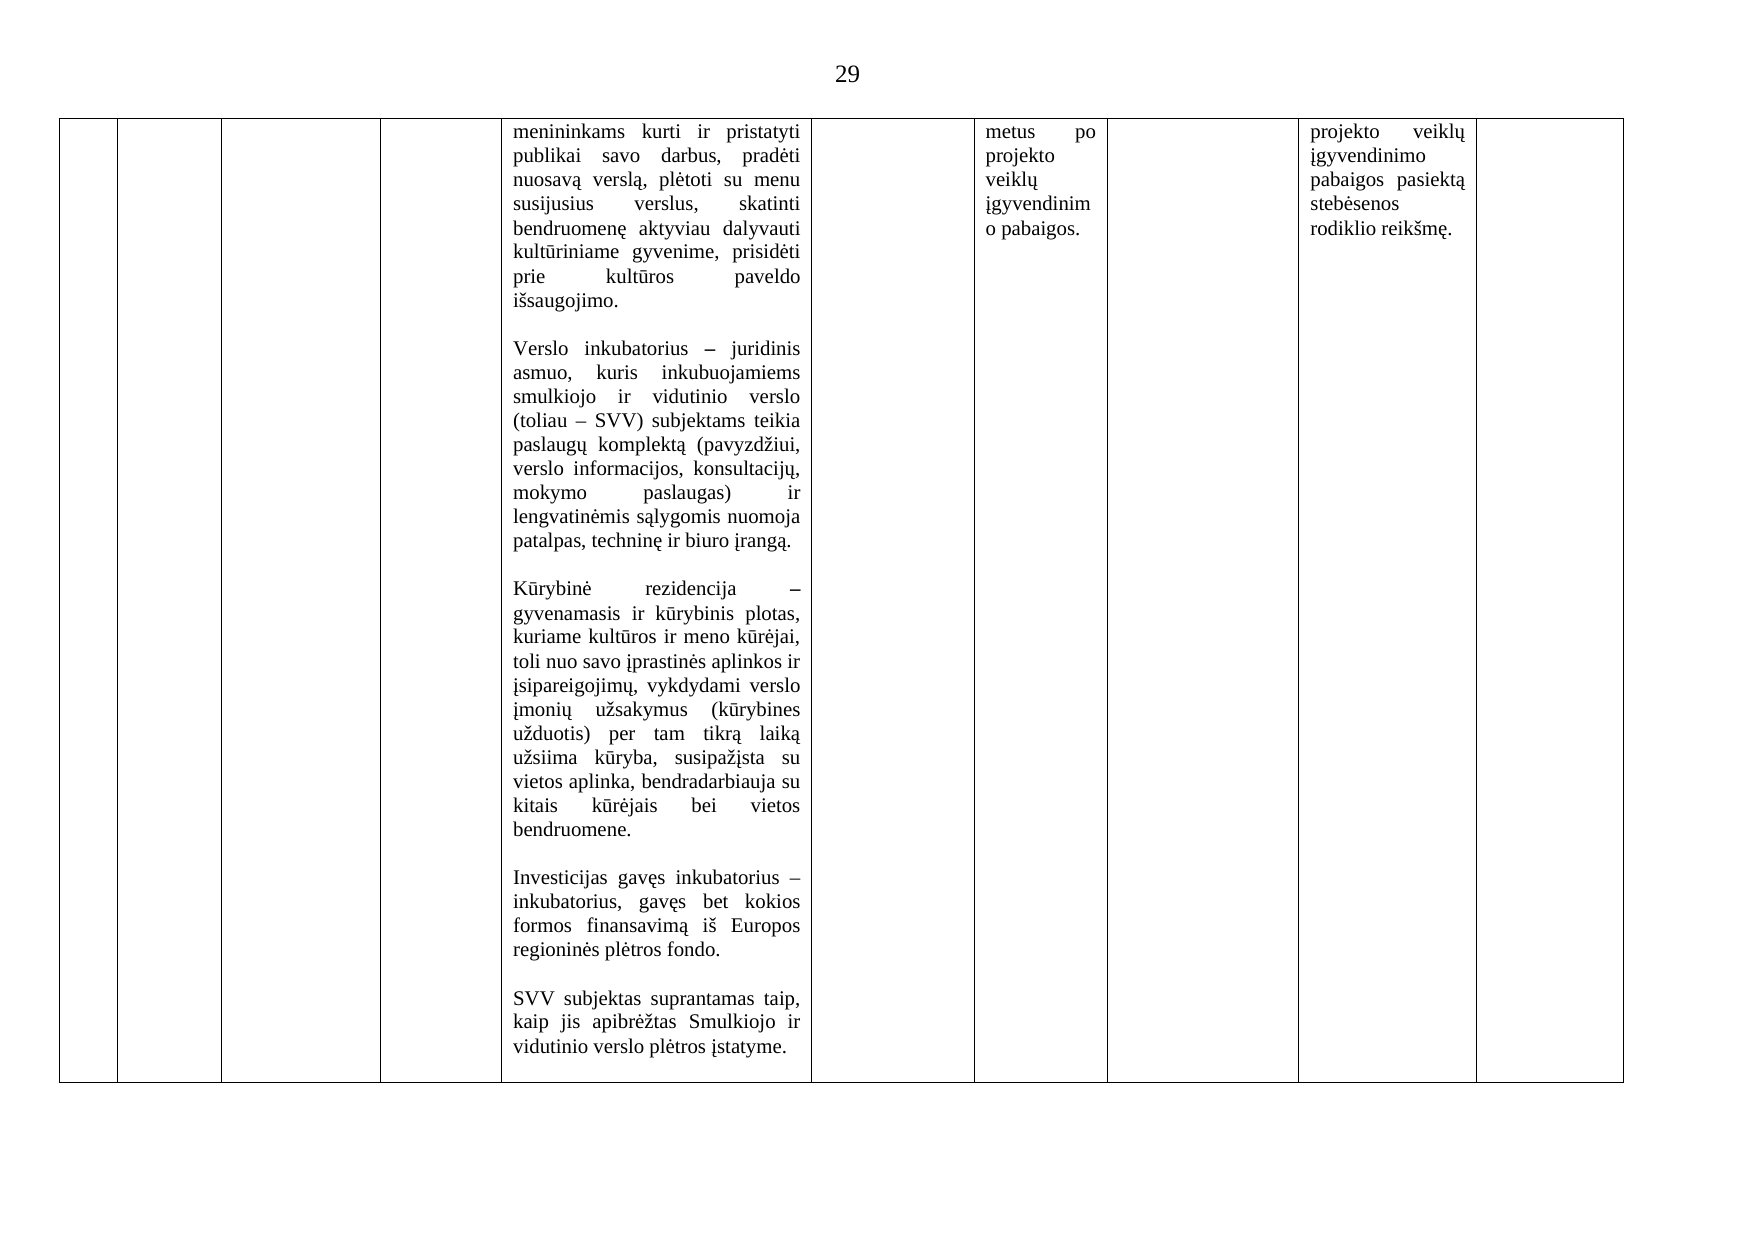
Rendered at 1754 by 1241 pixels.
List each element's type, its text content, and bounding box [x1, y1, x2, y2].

table_cell [118, 119, 221, 1082]
table_cell [1108, 119, 1298, 1082]
table_cell [60, 119, 117, 1082]
table_cell menininkams kurti ir pristatyti publikai savo darbus, pradėti nuosavą verslą, plėtoti su menu susijusius verslus, skatinti bendruomenę aktyviau dalyvauti kultūriniame gyvenime, prisidėti prie kultūros paveldo išsaugojimo. Verslo inkubatorius – juridinis asmuo, kuris inkubuojamiems smulkiojo ir vidutinio verslo (toliau – SVV) subjektams teikia paslaugų komplektą (pavyzdžiui, verslo informacijos, konsultacijų, mokymo paslaugas) ir lengvatinėmis sąlygomis nuomoja patalpas, techninę ir biuro įrangą. Kūrybinė rezidencija – gyvenamasis ir kūrybinis plotas, kuriame kultūros ir meno kūrėjai, toli nuo savo įprastinės aplinkos ir įsipareigojimų, vykdydami verslo įmonių užsakymus (kūrybines užduotis) per tam tikrą laiką užsiima kūryba, susipažįsta su vietos aplinka, bendradarbiauja su kitais kūrėjais bei vietos bendruomene. Investicijas gavęs inkubatorius – inkubatorius, gavęs bet kokios formos finansavimą iš Europos regioninės plėtros fondo. SVV subjektas suprantamas taip, kaip jis apibrėžtas Smulkiojo ir vidutinio verslo plėtros įstatyme. [502, 119, 811, 1082]
table_cell [381, 119, 501, 1082]
table_cell metus po projekto veiklų įgyvendinimo pabaigos. [975, 119, 1107, 1082]
table_cell [812, 119, 974, 1082]
table_cell [1477, 119, 1623, 1082]
table_cell [222, 119, 380, 1082]
table_cell projekto veiklų įgyvendinimo pabaigos pasiektą stebėsenos rodiklio reikšmę. [1299, 119, 1476, 1082]
